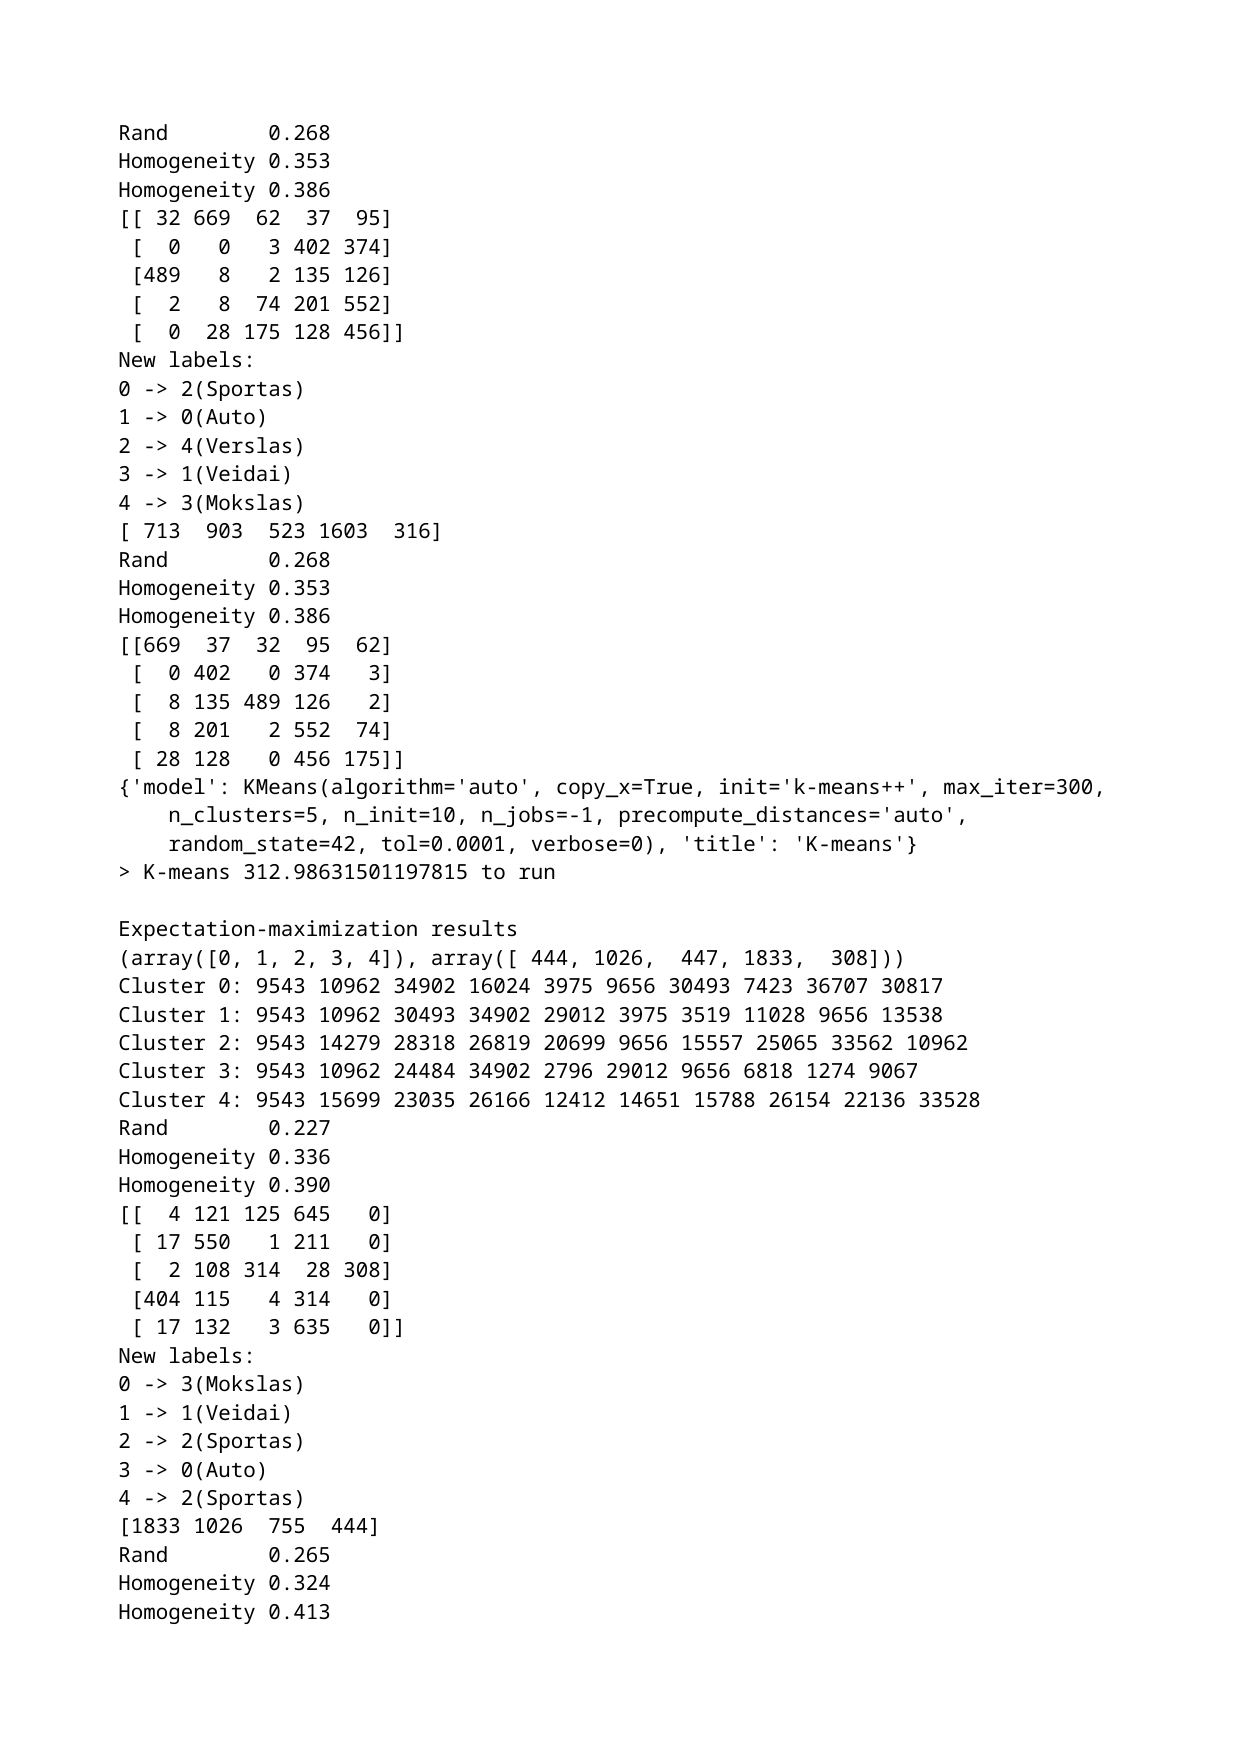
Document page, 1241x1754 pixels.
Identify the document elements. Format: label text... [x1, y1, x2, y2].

text 3 -> 0(Auto) [118, 1455, 1122, 1483]
text Rand 0.227 [118, 1113, 1122, 1142]
text {'model': KMeans(algorithm='auto', copy_x=True, init='k-means++', max_iter=300, [118, 772, 1122, 801]
text Homogeneity 0.324 [118, 1568, 1122, 1597]
text random_state=42, tol=0.0001, verbose=0), 'title': 'K-means'} [118, 829, 1122, 857]
text 4 -> 3(Mokslas) [118, 488, 1122, 516]
text [ 17 132 3 635 0]] [118, 1312, 1122, 1341]
text [ 8 135 489 126 2] [118, 687, 1122, 715]
text [[669 37 32 95 62] [118, 630, 1122, 658]
text 0 -> 2(Sportas) [118, 374, 1122, 402]
text [[ 32 669 62 37 95] [118, 203, 1122, 232]
text 3 -> 1(Veidai) [118, 459, 1122, 488]
text [ 0 0 3 402 374] [118, 232, 1122, 260]
text [ 0 402 0 374 3] [118, 658, 1122, 687]
text 2 -> 4(Verslas) [118, 431, 1122, 459]
text [1833 1026 755 444] [118, 1512, 1122, 1540]
text [ 2 108 314 28 308] [118, 1256, 1122, 1284]
text [489 8 2 135 126] [118, 260, 1122, 289]
text Cluster 3: 9543 10962 24484 34902 2796 29012 9656 6818 1274 9067 [118, 1057, 1122, 1085]
text Homogeneity 0.353 [118, 573, 1122, 602]
text [ 17 550 1 211 0] [118, 1227, 1122, 1256]
text [ 28 128 0 456 175]] [118, 744, 1122, 772]
text [[ 4 121 125 645 0] [118, 1199, 1122, 1227]
text 1 -> 0(Auto) [118, 402, 1122, 431]
text Homogeneity 0.413 [118, 1597, 1122, 1625]
text New labels: [118, 346, 1122, 374]
text Homogeneity 0.353 [118, 147, 1122, 175]
text Homogeneity 0.390 [118, 1170, 1122, 1199]
text Homogeneity 0.386 [118, 175, 1122, 203]
text [404 115 4 314 0] [118, 1284, 1122, 1312]
text > K-means 312.98631501197815 to run [118, 857, 1122, 886]
text New labels: [118, 1341, 1122, 1369]
text (array([0, 1, 2, 3, 4]), array([ 444, 1026, 447, 1833, 308])) [118, 943, 1122, 971]
text 4 -> 2(Sportas) [118, 1483, 1122, 1512]
text Homogeneity 0.336 [118, 1142, 1122, 1170]
text 2 -> 2(Sportas) [118, 1426, 1122, 1455]
text n_clusters=5, n_init=10, n_jobs=-1, precompute_distances='auto', [118, 801, 1122, 829]
text Cluster 1: 9543 10962 30493 34902 29012 3975 3519 11028 9656 13538 [118, 1000, 1122, 1028]
text [ 2 8 74 201 552] [118, 289, 1122, 317]
text [ 0 28 175 128 456]] [118, 317, 1122, 346]
text [ 8 201 2 552 74] [118, 715, 1122, 744]
text 0 -> 3(Mokslas) [118, 1369, 1122, 1398]
text [ 713 903 523 1603 316] [118, 516, 1122, 545]
text Cluster 2: 9543 14279 28318 26819 20699 9656 15557 25065 33562 10962 [118, 1028, 1122, 1057]
text Rand 0.265 [118, 1540, 1122, 1568]
text 1 -> 1(Veidai) [118, 1398, 1122, 1426]
text Rand 0.268 [118, 118, 1122, 147]
text Cluster 0: 9543 10962 34902 16024 3975 9656 30493 7423 36707 30817 [118, 971, 1122, 1000]
text Homogeneity 0.386 [118, 602, 1122, 630]
text Rand 0.268 [118, 545, 1122, 573]
text Cluster 4: 9543 15699 23035 26166 12412 14651 15788 26154 22136 33528 [118, 1085, 1122, 1113]
text Expectation-maximization results [118, 914, 1122, 943]
